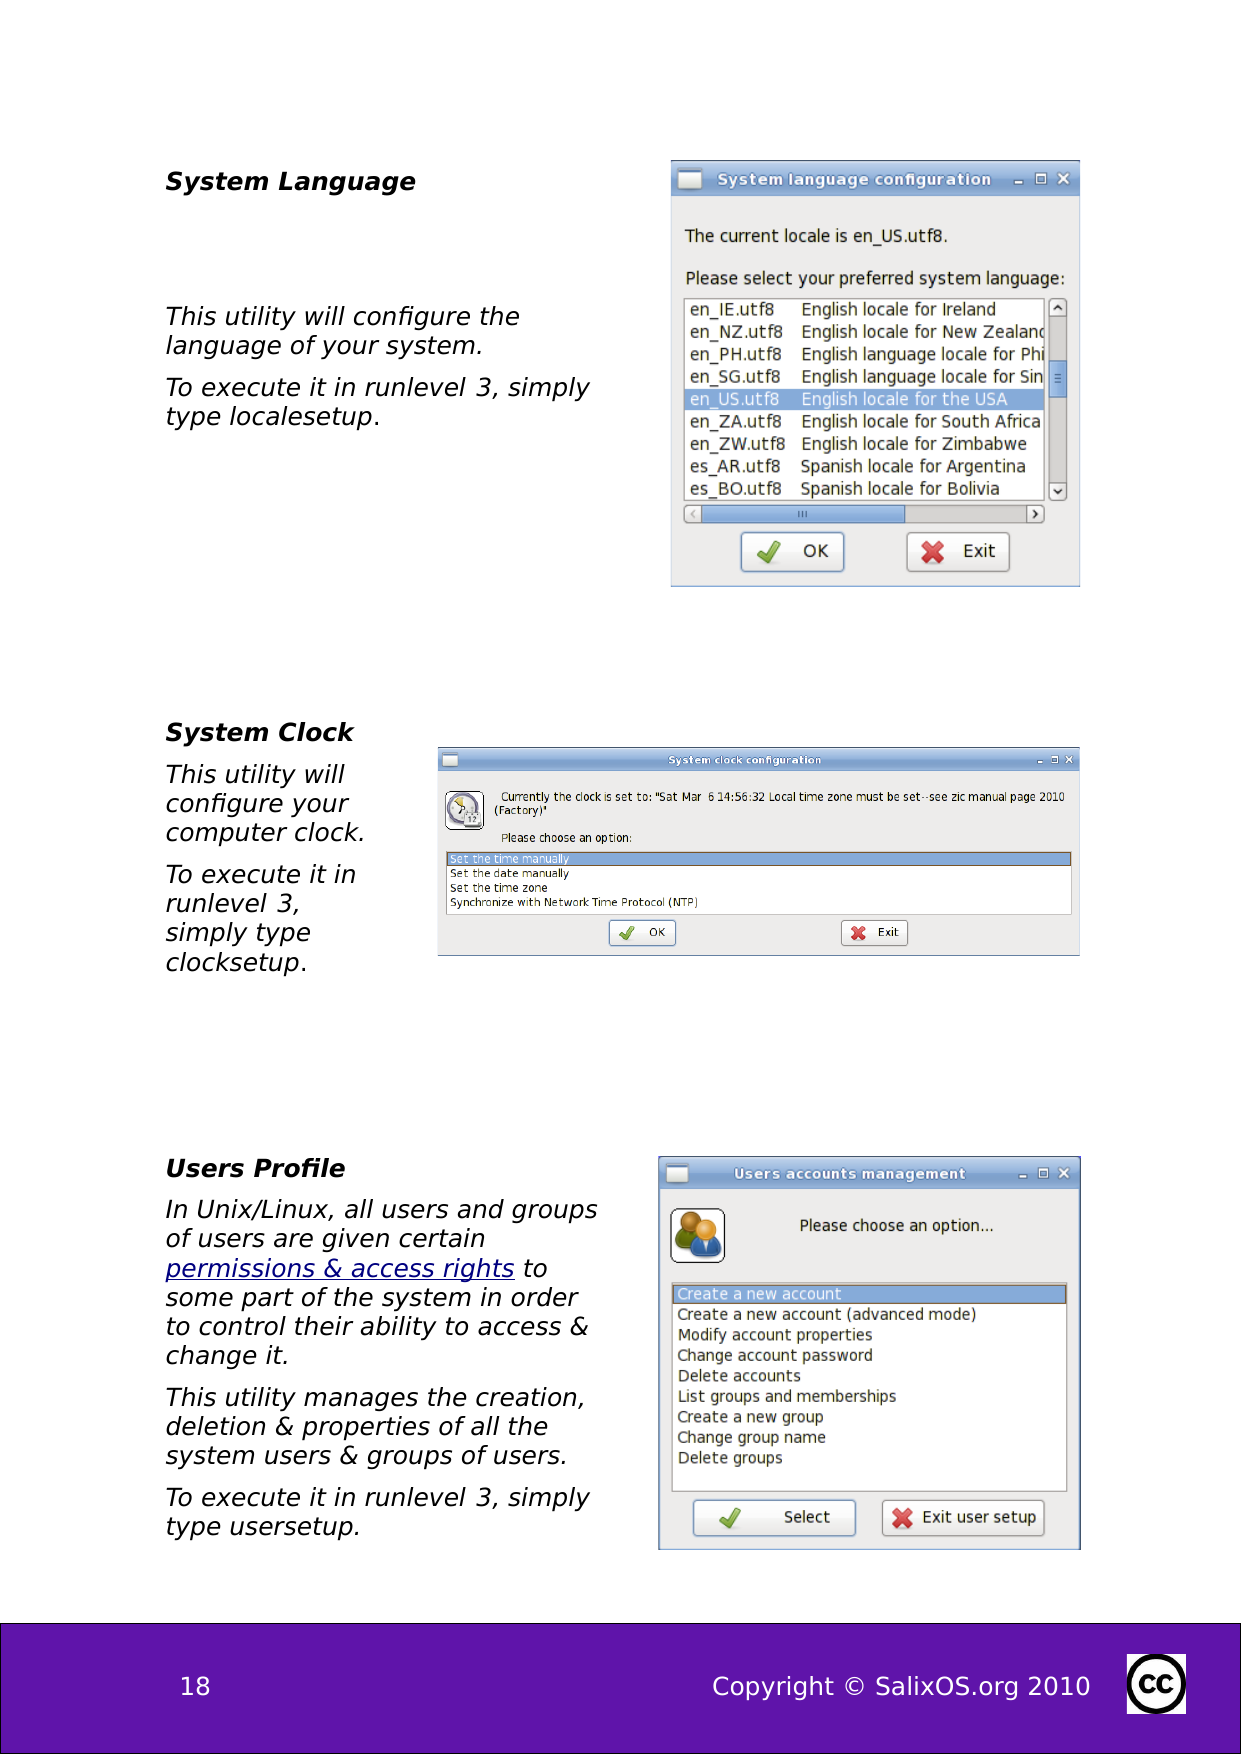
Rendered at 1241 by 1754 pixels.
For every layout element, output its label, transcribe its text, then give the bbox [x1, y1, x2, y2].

subtitle System Clock [165, 719, 1104, 748]
picture [670, 160, 1081, 587]
text This utility will configure the language of your system. [165, 302, 670, 360]
text In Unix/Linux, all users and groups of users are given certain permissions & access rights to some part of the system in order to control their ability to access & change it. [165, 1196, 658, 1371]
text [1081, 1196, 1104, 1371]
text To execute it in runlevel 3, simply type localesetup. [165, 373, 670, 431]
text [1081, 1383, 1104, 1471]
subtitle Users Profile [165, 1154, 1104, 1183]
text To execute it in runlevel 3, simply type clocksetup. [165, 860, 1104, 977]
text To execute it in runlevel 3, simply type usersetup. [165, 1483, 658, 1541]
text This utility will configure your computer clock. [165, 760, 437, 848]
subtitle [1081, 167, 1104, 197]
picture [658, 1156, 1081, 1550]
picture [1126, 1654, 1186, 1714]
text [1081, 373, 1104, 431]
text This utility manages the creation, deletion & properties of all the system users & groups of users. [165, 1383, 658, 1471]
text [1080, 760, 1104, 848]
text [1081, 1483, 1104, 1541]
text [1081, 302, 1104, 360]
subtitle System Language [165, 167, 670, 197]
picture [437, 747, 1080, 956]
